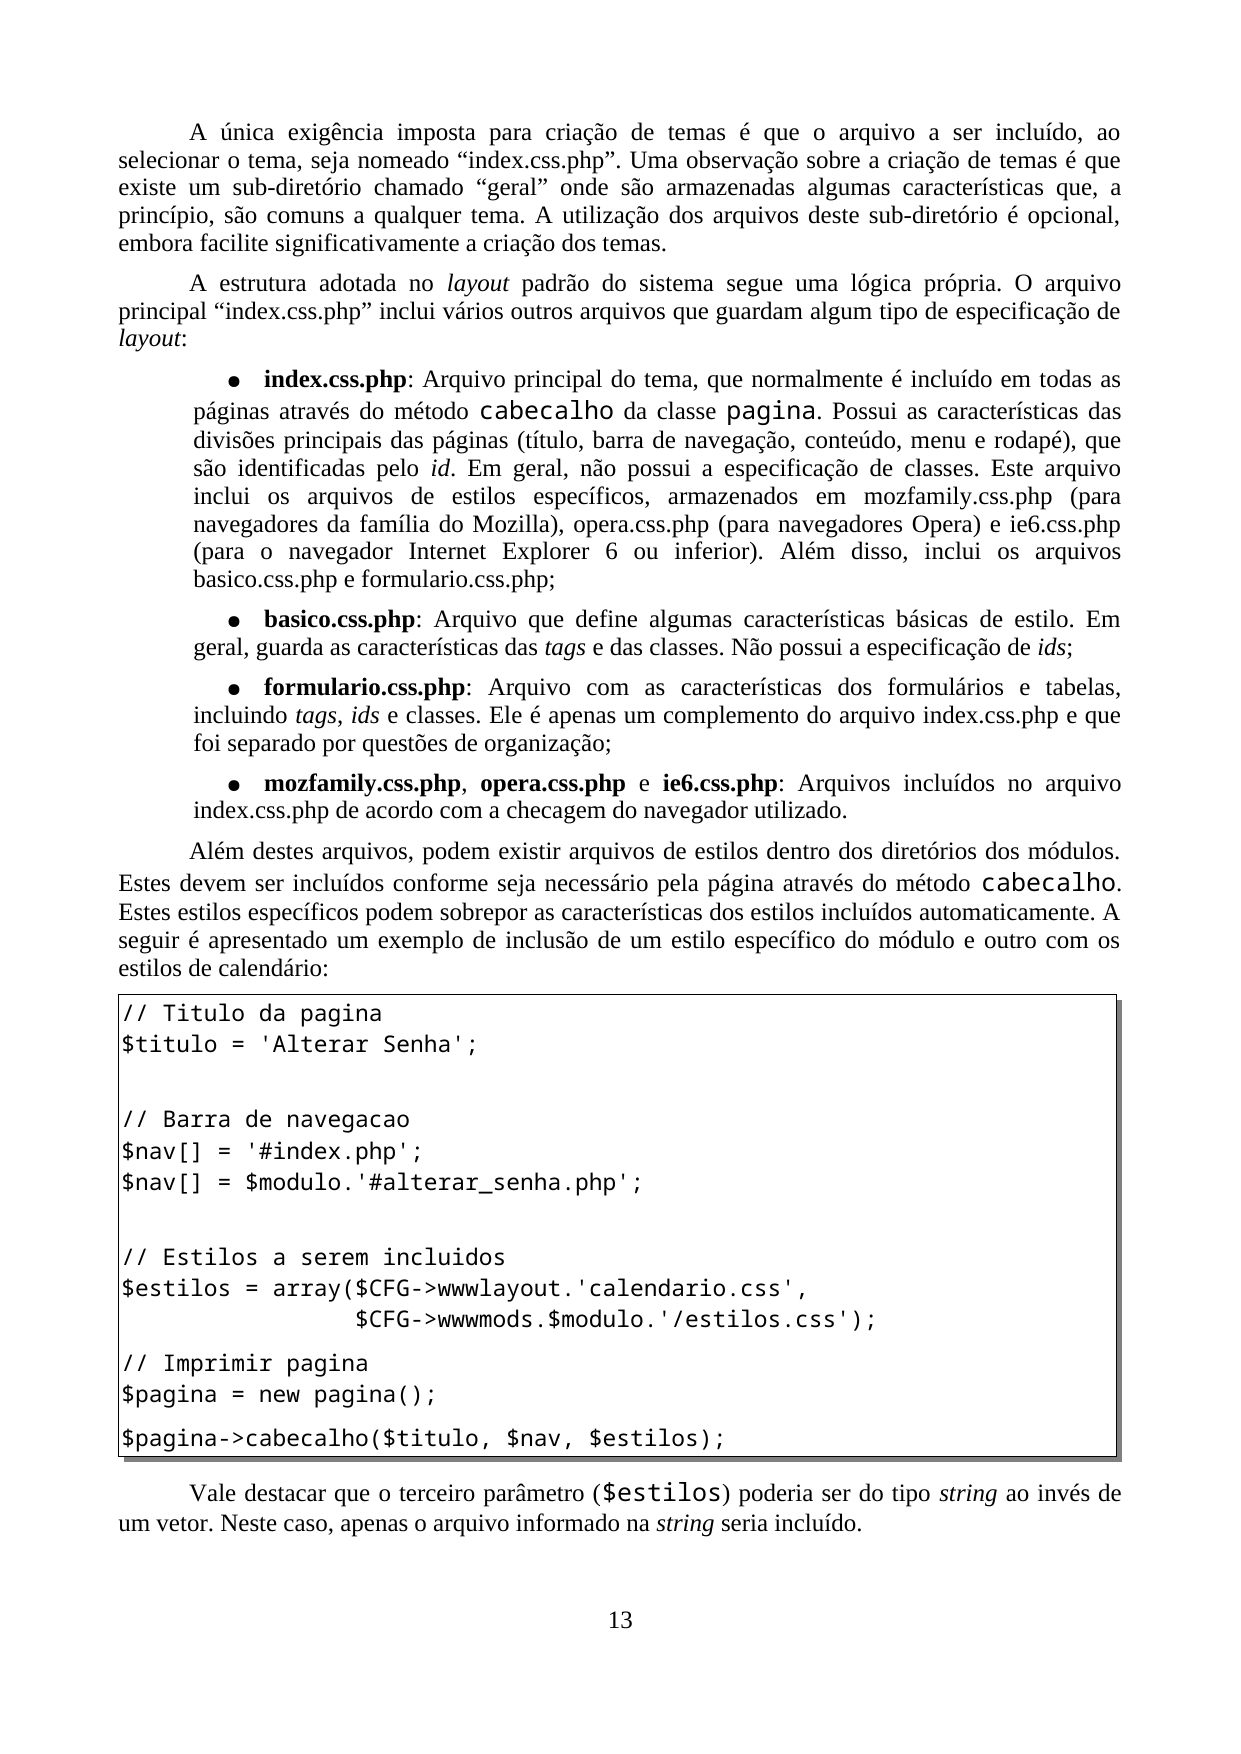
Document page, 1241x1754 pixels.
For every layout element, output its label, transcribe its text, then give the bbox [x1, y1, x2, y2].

list basico.css.php: Arquivo que define algumas características básicas de estilo. Em geral, guarda as características das tags e das classes. Não possui a especificação de ids; [156, 605, 1122, 661]
text Vale destacar que o terceiro parâmetro ($estilos) poderia ser do tipo string ao invés de um vetor. Neste caso, apenas o arquivo informado na string seria incluído. [118, 1475, 1122, 1537]
text A estrutura adotada no layout padrão do sistema segue uma lógica própria. O arquivo principal “index.css.php” inclui vários outros arquivos que guardam algum tipo de especificação de layout: [118, 269, 1122, 352]
text // Estilos a serem incluidos $estilos = array($CFG->wwwlayout.'calendario.css', $CFG->wwwmods.$modulo.'/estilos.css'); [119, 1238, 1116, 1335]
list formulario.css.php: Arquivo com as características dos formulários e tabelas, incluindo tags, ids e classes. Ele é apenas um complemento do arquivo index.css.php e que foi separado por questões de organização; [156, 673, 1122, 756]
text // Imprimir pagina $pagina = new pagina(); [119, 1344, 1116, 1410]
text // Titulo da pagina $titulo = 'Alterar Senha'; [119, 995, 1116, 1091]
text $pagina->cabecalho($titulo, $nav, $estilos); [119, 1419, 1116, 1456]
text Além destes arquivos, podem existir arquivos de estilos dentro dos diretórios dos módulos. Estes devem ser incluídos conforme seja necessário pela página através do método cabecalho. Estes estilos específicos podem sobrepor as características dos estilos incluídos automaticamente. A seguir é apresentado um exemplo de inclusão de um estilo específico do módulo e outro com os estilos de calendário: [118, 837, 1122, 982]
list index.css.php: Arquivo principal do tema, que normalmente é incluído em todas as páginas através do método cabecalho da classe pagina. Possui as características das divisões principais das páginas (título, barra de navegação, conteúdo, menu e rodapé), que são identificadas pelo id. Em geral, não possui a especificação de classes. Este arquivo inclui os arquivos de estilos específicos, armazenados em mozfamily.css.php (para navegadores da família do Mozilla), opera.css.php (para navegadores Opera) e ie6.css.php (para o navegador Internet Explorer 6 ou inferior). Além disso, inclui os arquivos basico.css.php e formulario.css.php; [156, 365, 1122, 593]
text // Barra de navegacao $nav[] = '#index.php'; $nav[] = $modulo.'#alterar_senha.php'; [119, 1100, 1116, 1228]
text A única exigência imposta para criação de temas é que o arquivo a ser incluído, ao selecionar o tema, seja nomeado “index.css.php”. Uma observação sobre a criação de temas é que existe um sub-diretório chamado “geral” onde são armazenadas algumas características que, a princípio, são comuns a qualquer tema. A utilização dos arquivos deste sub-diretório é opcional, embora facilite significativamente a criação dos temas. [118, 118, 1122, 257]
list mozfamily.css.php, opera.css.php e ie6.css.php: Arquivos incluídos no arquivo index.css.php de acordo com a checagem do navegador utilizado. [156, 769, 1122, 824]
